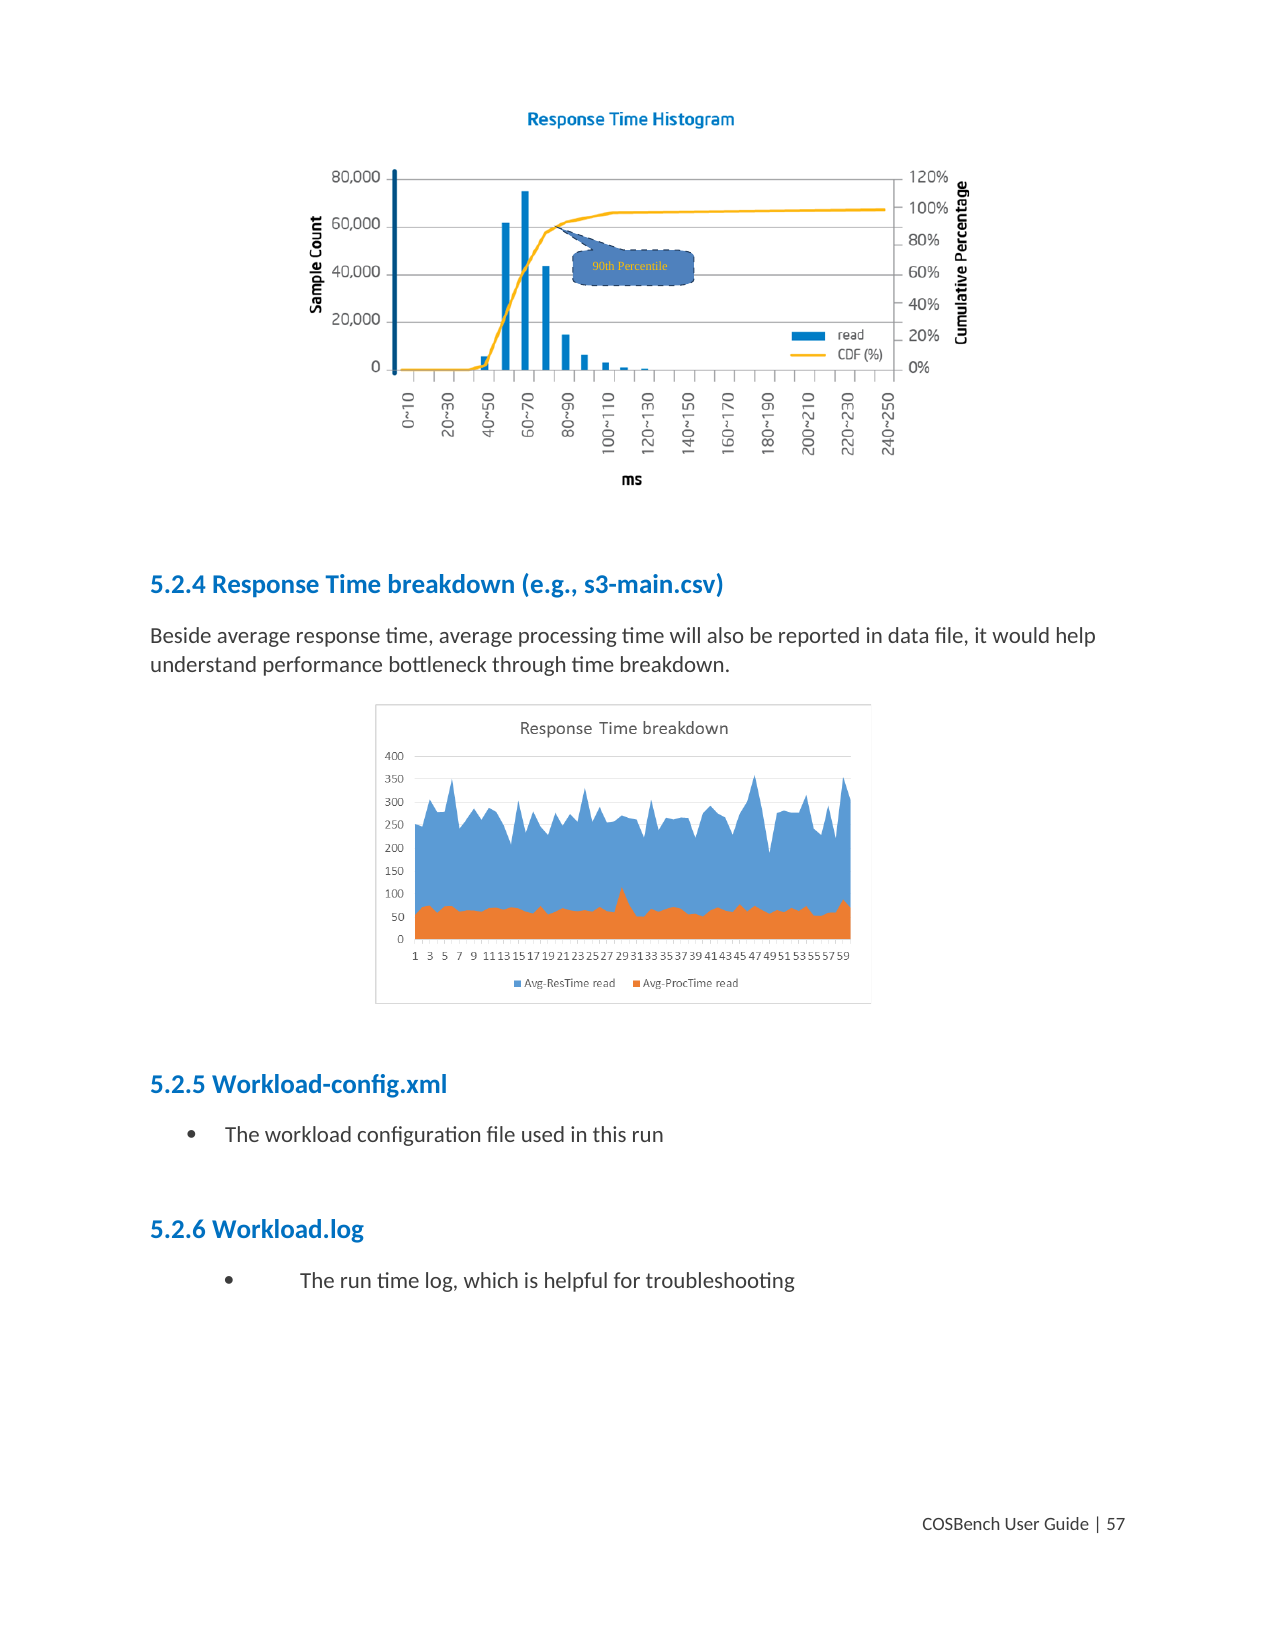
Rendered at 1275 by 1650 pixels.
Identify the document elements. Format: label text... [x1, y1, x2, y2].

subtitle Response Time breakdown (e.g., s3-main.csv) [150, 568, 1125, 601]
subtitle Workload-config.xml [150, 1067, 1125, 1100]
text Beside average response time, average processing time will also be reported in data file, it would help understand performance bottleneck through time breakdown. [150, 621, 1125, 678]
list The workload configuration file used in this run [187, 1121, 1125, 1148]
subtitle Workload.log [150, 1212, 1125, 1245]
list The run time log, which is helpful for troubleshooting [225, 1266, 1125, 1294]
